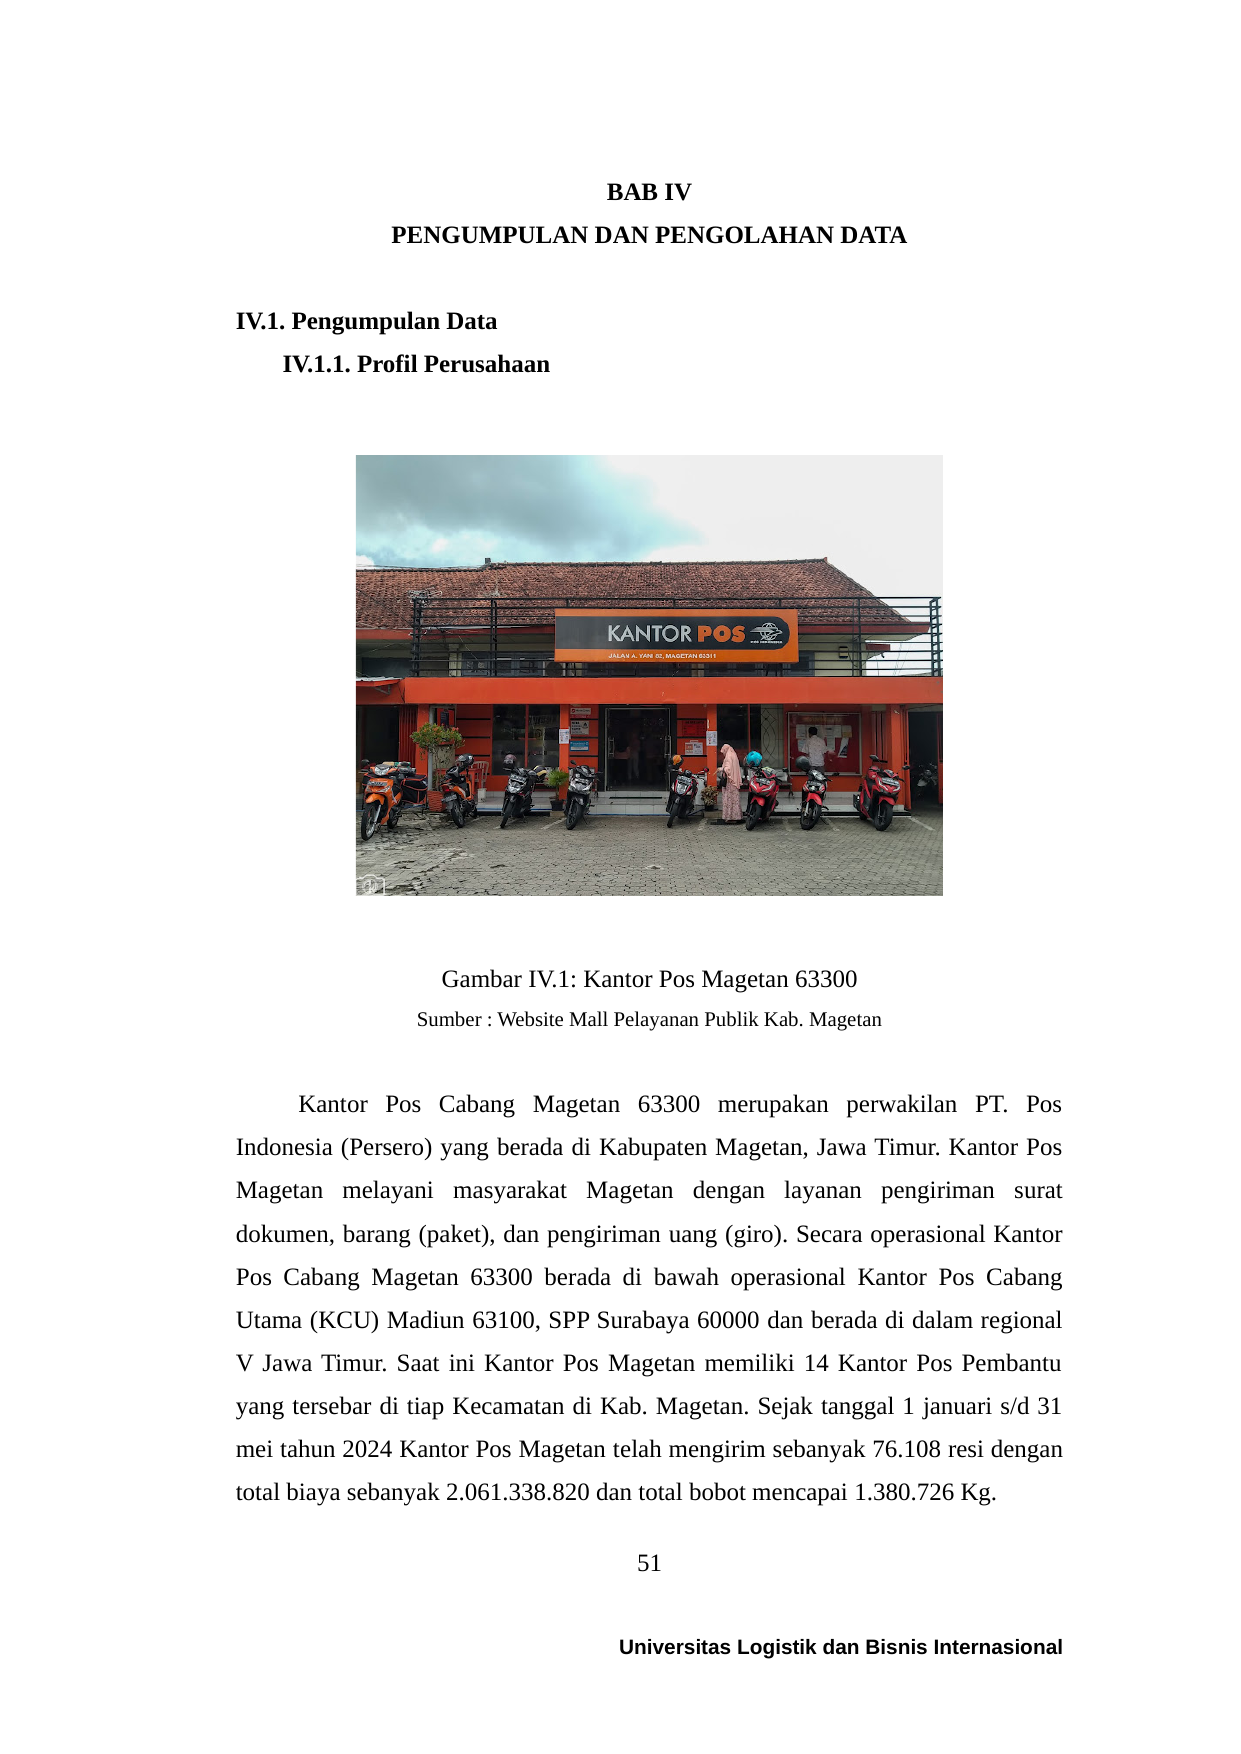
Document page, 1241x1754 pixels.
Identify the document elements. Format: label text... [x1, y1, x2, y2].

text Sumber : Website Mall Pelayanan Publik Kab. Magetan [356, 1007, 943, 1031]
subtitle Pengumpulan Data [236, 306, 1063, 335]
text Gambar IV.1: Kantor Pos Magetan 63300 [356, 964, 943, 993]
subtitle Pengumpulan dan pengolahan data [236, 177, 1063, 249]
picture [355, 455, 943, 896]
text Kantor Pos Cabang Magetan 63300 merupakan perwakilan PT. Pos Indonesia (Persero) yang berada di Kabupaten Magetan, Jawa Timur. Kantor Pos Magetan melayani masyarakat Magetan dengan layanan pengiriman surat dokumen, barang (paket), dan pengiriman uang (giro). Secara operasional Kantor Pos Cabang Magetan 63300 berada di bawah operasional Kantor Pos Cabang Utama (KCU) Madiun 63100, SPP Surabaya 60000 dan berada di dalam regional V Jawa Timur. Saat ini Kantor Pos Magetan memiliki 14 Kantor Pos Pembantu yang tersebar di tiap Kecamatan di Kab. Magetan. Sejak tanggal 1 januari s/d 31 mei tahun 2024 Kantor Pos Magetan telah mengirim sebanyak 76.108 resi dengan total biaya sebanyak 2.061.338.820 dan total bobot mencapai 1.380.726 Kg. [236, 393, 1063, 1506]
subtitle Profil perusahaan [282, 349, 1063, 378]
